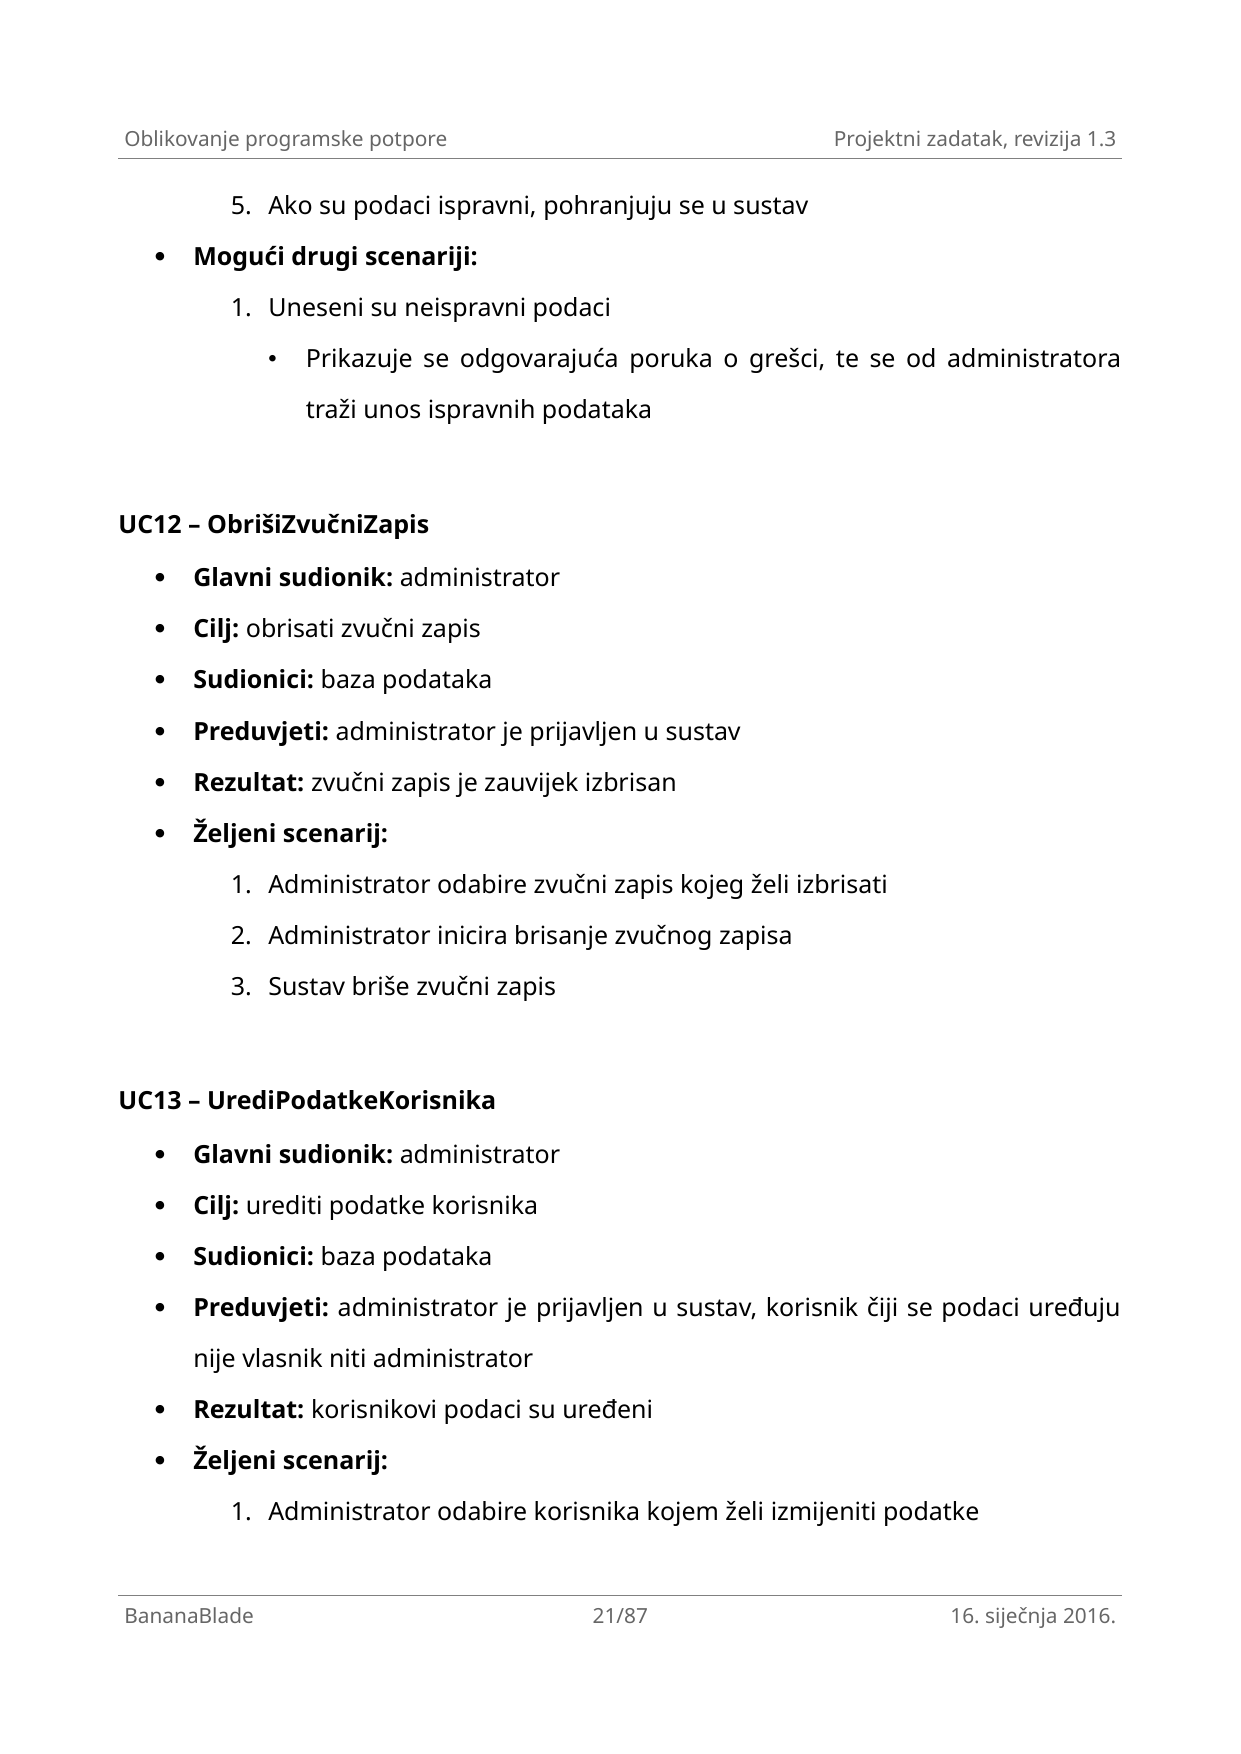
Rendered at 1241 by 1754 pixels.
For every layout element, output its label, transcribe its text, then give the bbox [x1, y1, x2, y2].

list Uneseni su neispravni podaci [231, 290, 1122, 324]
list Administrator odabire zvučni zapis kojeg želi izbrisati [231, 866, 1122, 900]
subtitle UC12 – ObrišiZvučniZapis [118, 507, 1122, 541]
list Glavni sudionik: administrator [156, 560, 1122, 594]
list Preduvjeti: administrator je prijavljen u sustav [156, 713, 1122, 747]
list Mogući drugi scenariji: [156, 239, 1122, 273]
list Sustav briše zvučni zapis [231, 968, 1122, 1002]
list Administrator inicira brisanje zvučnog zapisa [231, 917, 1122, 951]
list Cilj: urediti podatke korisnika [156, 1187, 1122, 1221]
list Ako su podaci ispravni, pohranjuju se u sustav [231, 188, 1122, 222]
subtitle UC13 – UrediPodatkeKorisnika [118, 1083, 1122, 1117]
list Sudionici: baza podataka [156, 662, 1122, 696]
list Željeni scenarij: [156, 1443, 1122, 1477]
list Rezultat: zvučni zapis je zauvijek izbrisan [156, 764, 1122, 798]
list Cilj: obrisati zvučni zapis [156, 611, 1122, 645]
list Prikazuje se odgovarajuća poruka o grešci, te se od administratora traži unos ispravnih podataka [268, 341, 1122, 426]
list Glavni sudionik: administrator [156, 1136, 1122, 1170]
list Željeni scenarij: [156, 815, 1122, 849]
list Sudionici: baza podataka [156, 1238, 1122, 1272]
list Rezultat: korisnikovi podaci su uređeni [156, 1392, 1122, 1426]
list Preduvjeti: administrator je prijavljen u sustav, korisnik čiji se podaci uređuju nije vlasnik niti administrator [156, 1289, 1122, 1374]
list Administrator odabire korisnika kojem želi izmijeniti podatke [231, 1494, 1122, 1528]
